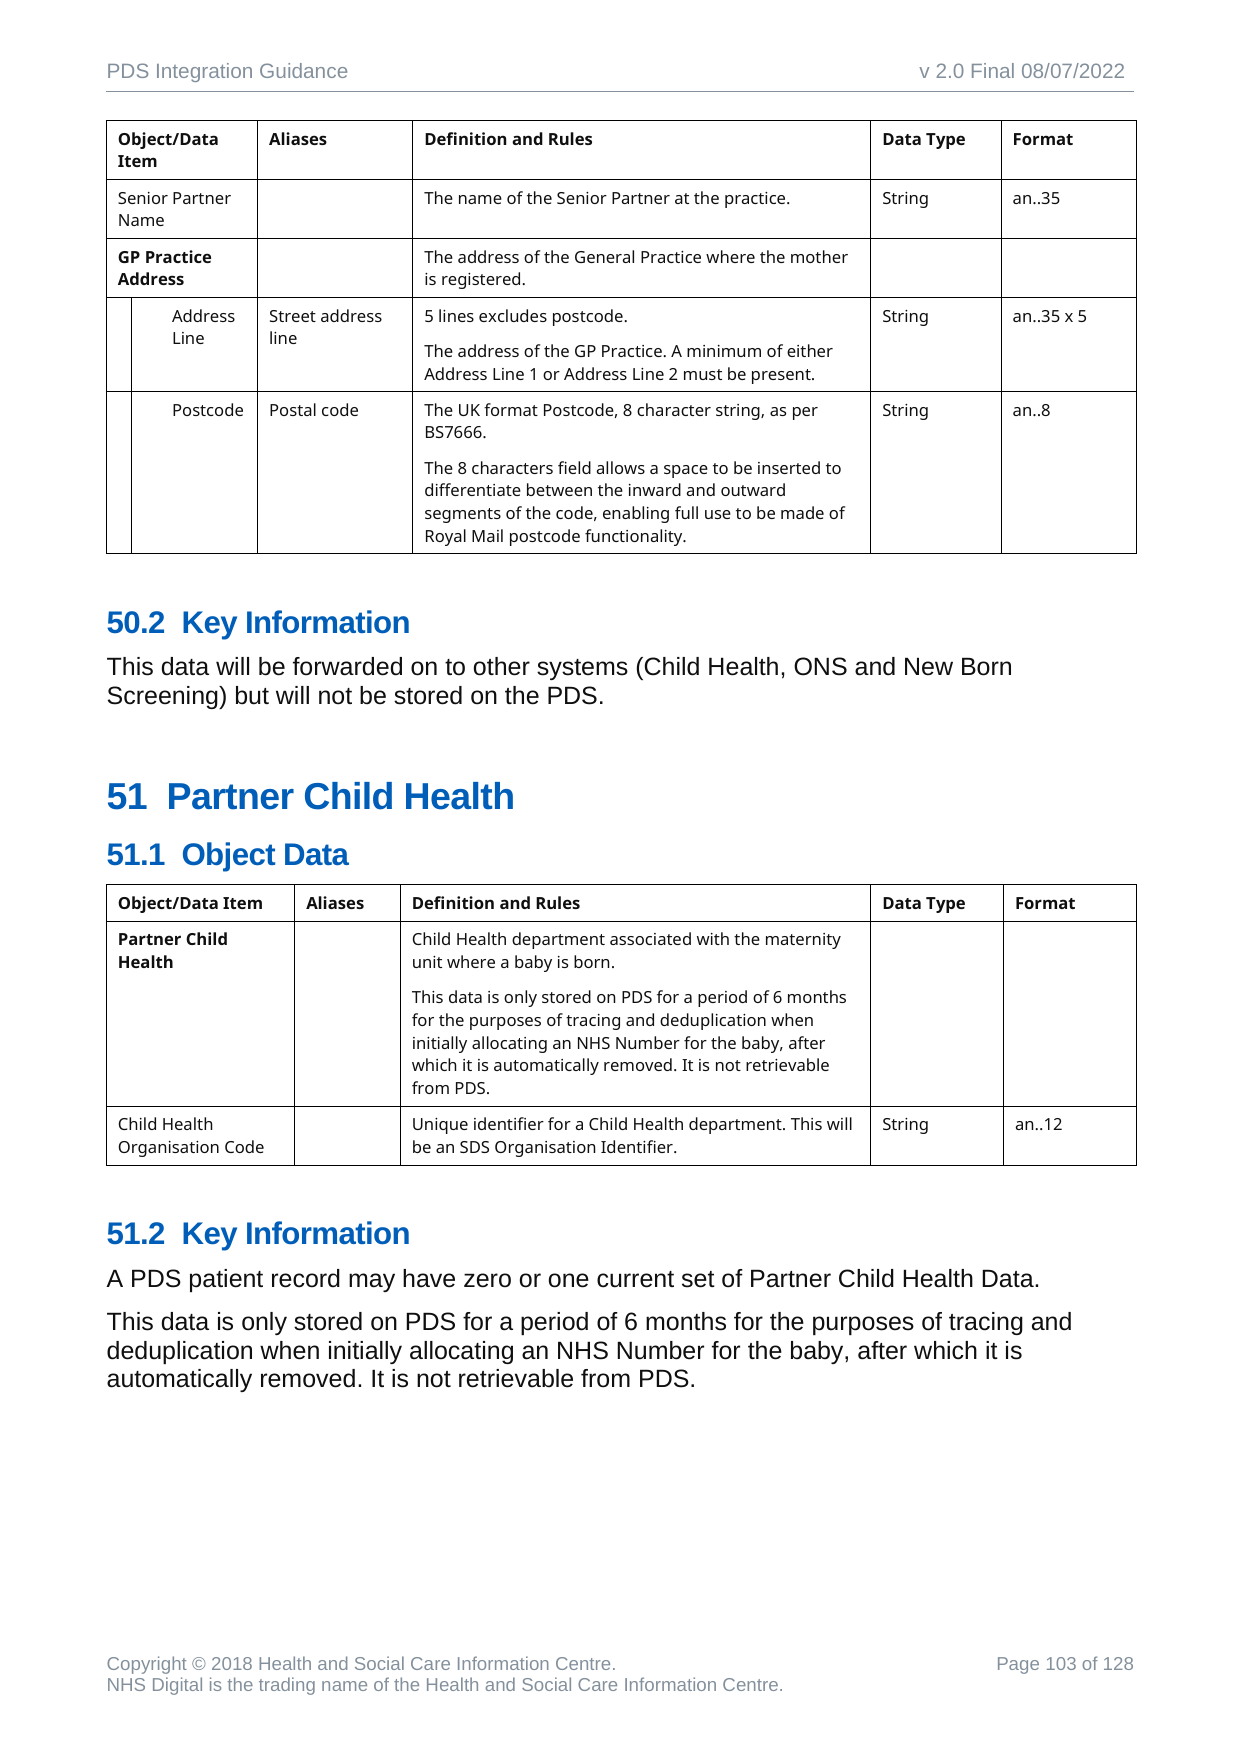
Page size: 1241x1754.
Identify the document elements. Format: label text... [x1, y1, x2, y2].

table_cell [1004, 922, 1136, 1106]
table_cell The UK format Postcode, 8 character string, as per BS7666. The 8 characters field allows a space to be inserted to differentiate between the inward and outward segments of the code, enabling full use to be made of Royal Mail postcode functionality. [413, 392, 870, 553]
table_cell 5 lines excludes postcode. The address of the GP Practice. A minimum of either Address Line 1 or Address Line 2 must be present. [413, 298, 870, 391]
table_cell String [871, 392, 1001, 553]
table_header Data Type [871, 121, 1001, 179]
table_header Definition and Rules [413, 121, 870, 179]
table_cell Address Line [132, 298, 257, 391]
table_cell String [871, 298, 1001, 391]
table_cell Unique identifier for a Child Health department. This will be an SDS Organisation Identifier. [401, 1107, 870, 1164]
table_cell The address of the General Practice where the mother is registered. [413, 239, 870, 297]
table_cell [871, 922, 1003, 1106]
table_cell an..35 [1002, 180, 1136, 238]
table_cell [295, 922, 400, 1106]
table_header Format [1004, 885, 1136, 921]
table_cell String [871, 1107, 1003, 1164]
table_cell Postcode [132, 392, 257, 553]
table_cell Child Health Organisation Code [107, 1107, 294, 1164]
table_cell String [871, 180, 1001, 238]
table_cell Postal code [258, 392, 412, 553]
table_cell [295, 1107, 400, 1164]
table_cell an..35 x 5 [1002, 298, 1136, 391]
table_cell [258, 239, 412, 297]
table_header Object/Data Item [107, 885, 294, 921]
table_header Data Type [871, 885, 1003, 921]
table_cell an..8 [1002, 392, 1136, 553]
table_cell [258, 180, 412, 238]
text This data is only stored on PDS for a period of 6 months for the purposes of tracing and deduplication when initially allocating an NHS Number for the baby, after which it is automatically removed. It is not retrievable from PDS. [106, 1307, 1134, 1393]
subtitle Object Data [106, 836, 1134, 872]
text This data will be forwarded on to other systems (Child Health, ONS and New Born Screening) but will not be stored on the PDS. [106, 652, 1134, 710]
table_cell Child Health department associated with the maternity unit where a baby is born. This data is only stored on PDS for a period of 6 months for the purposes of tracing and deduplication when initially allocating an NHS Number for the baby, after which it is automatically removed. It is not retrievable from PDS. [401, 922, 870, 1106]
table_cell The name of the Senior Partner at the practice. [413, 180, 870, 238]
table_header Aliases [295, 885, 400, 921]
table_cell Street address line [258, 298, 412, 391]
table_cell Partner Child Health [107, 922, 294, 1106]
table_header Definition and Rules [401, 885, 870, 921]
table_header Aliases [258, 121, 412, 179]
table_cell [1002, 239, 1136, 297]
subtitle Key Information [106, 1215, 1134, 1251]
table_cell [107, 392, 131, 553]
table_cell [871, 239, 1001, 297]
table_cell Senior Partner Name [107, 180, 257, 238]
text A PDS patient record may have zero or one current set of Partner Child Health Data. [106, 1264, 1134, 1292]
subtitle Key Information [106, 604, 1134, 640]
subtitle Partner Child Health [106, 774, 1134, 817]
table_header Format [1002, 121, 1136, 179]
table_header Object/Data Item [107, 121, 257, 179]
table_cell an..12 [1004, 1107, 1136, 1164]
table_cell GP Practice Address [107, 239, 257, 297]
table_cell [107, 298, 131, 391]
